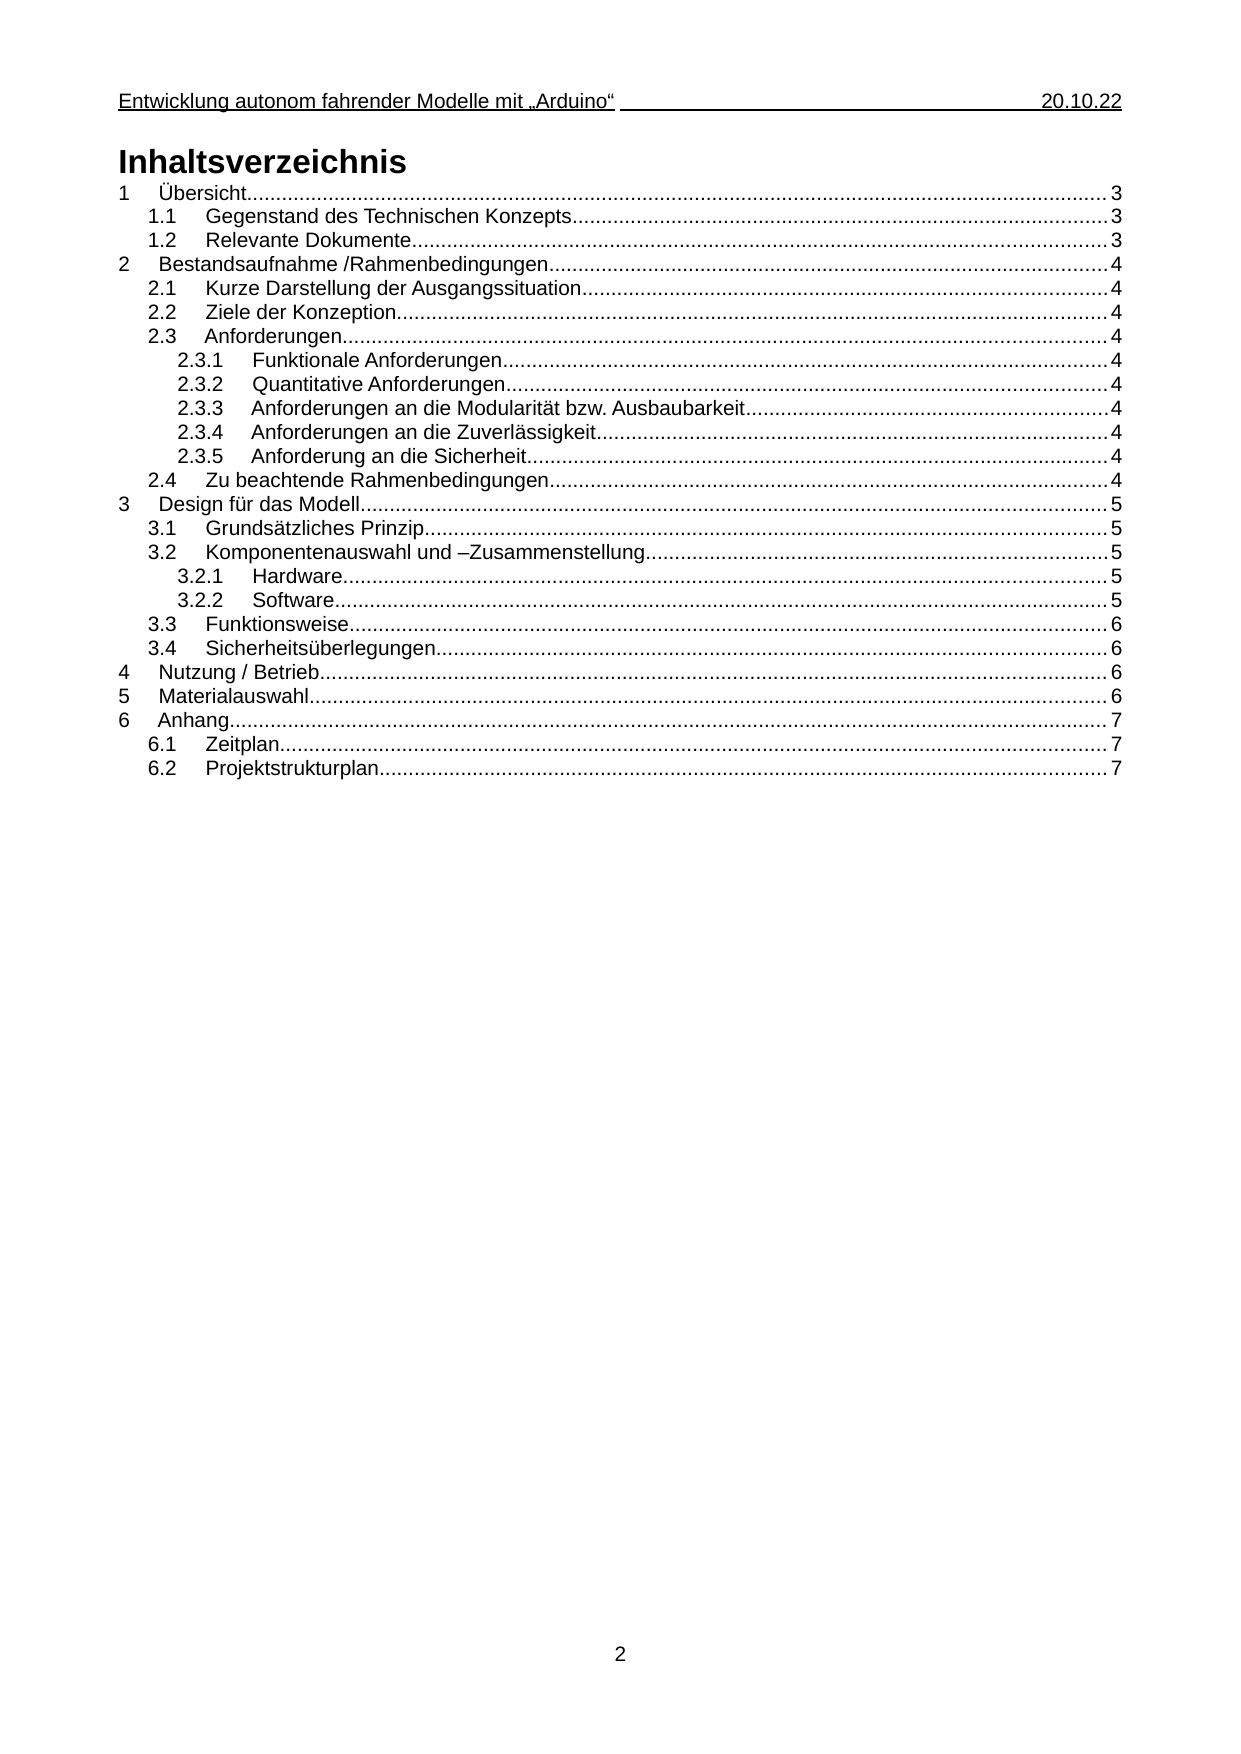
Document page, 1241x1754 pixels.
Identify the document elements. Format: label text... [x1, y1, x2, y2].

text 6.1 Zeitplan 7 [148, 731, 1122, 755]
text 6.2 Projektstrukturplan 7 [148, 755, 1122, 779]
text 3.4 Sicherheitsüberlegungen 6 [148, 636, 1122, 659]
text 2.3 Anforderungen 4 [148, 324, 1122, 348]
text 5 Materialauswahl 6 [118, 683, 1122, 707]
text 2.3.4 Anforderungen an die Zuverlässigkeit 4 [177, 420, 1122, 444]
text 3.2 Komponentenauswahl und –Zusammenstellung 5 [148, 540, 1122, 564]
text 3.2.1 Hardware 5 [177, 564, 1122, 588]
text 2 Bestandsaufnahme /Rahmenbedingungen 4 [118, 252, 1122, 276]
text 2.4 Zu beachtende Rahmenbedingungen 4 [148, 468, 1122, 492]
text 3.3 Funktionsweise 6 [148, 612, 1122, 636]
text 2.3.1 Funktionale Anforderungen 4 [177, 348, 1122, 372]
text 4 Nutzung / Betrieb 6 [118, 659, 1122, 683]
text 2.3.3 Anforderungen an die Modularität bzw. Ausbaubarkeit 4 [177, 396, 1122, 420]
text 2.1 Kurze Darstellung der Ausgangssituation 4 [148, 276, 1122, 300]
text 6 Anhang 7 [118, 707, 1122, 731]
text 1 Übersicht 3 [118, 180, 1122, 204]
text 1.2 Relevante Dokumente 3 [148, 228, 1122, 252]
text 2.2 Ziele der Konzeption 4 [148, 300, 1122, 324]
text 2.3.2 Quantitative Anforderungen 4 [177, 372, 1122, 396]
subtitle Inhaltsverzeichnis [118, 142, 1122, 180]
text 1.1 Gegenstand des Technischen Konzepts 3 [148, 204, 1122, 228]
text 3.1 Grundsätzliches Prinzip 5 [148, 516, 1122, 540]
text 3.2.2 Software 5 [177, 588, 1122, 612]
text 3 Design für das Modell 5 [118, 492, 1122, 516]
text 2.3.5 Anforderung an die Sicherheit 4 [177, 444, 1122, 468]
